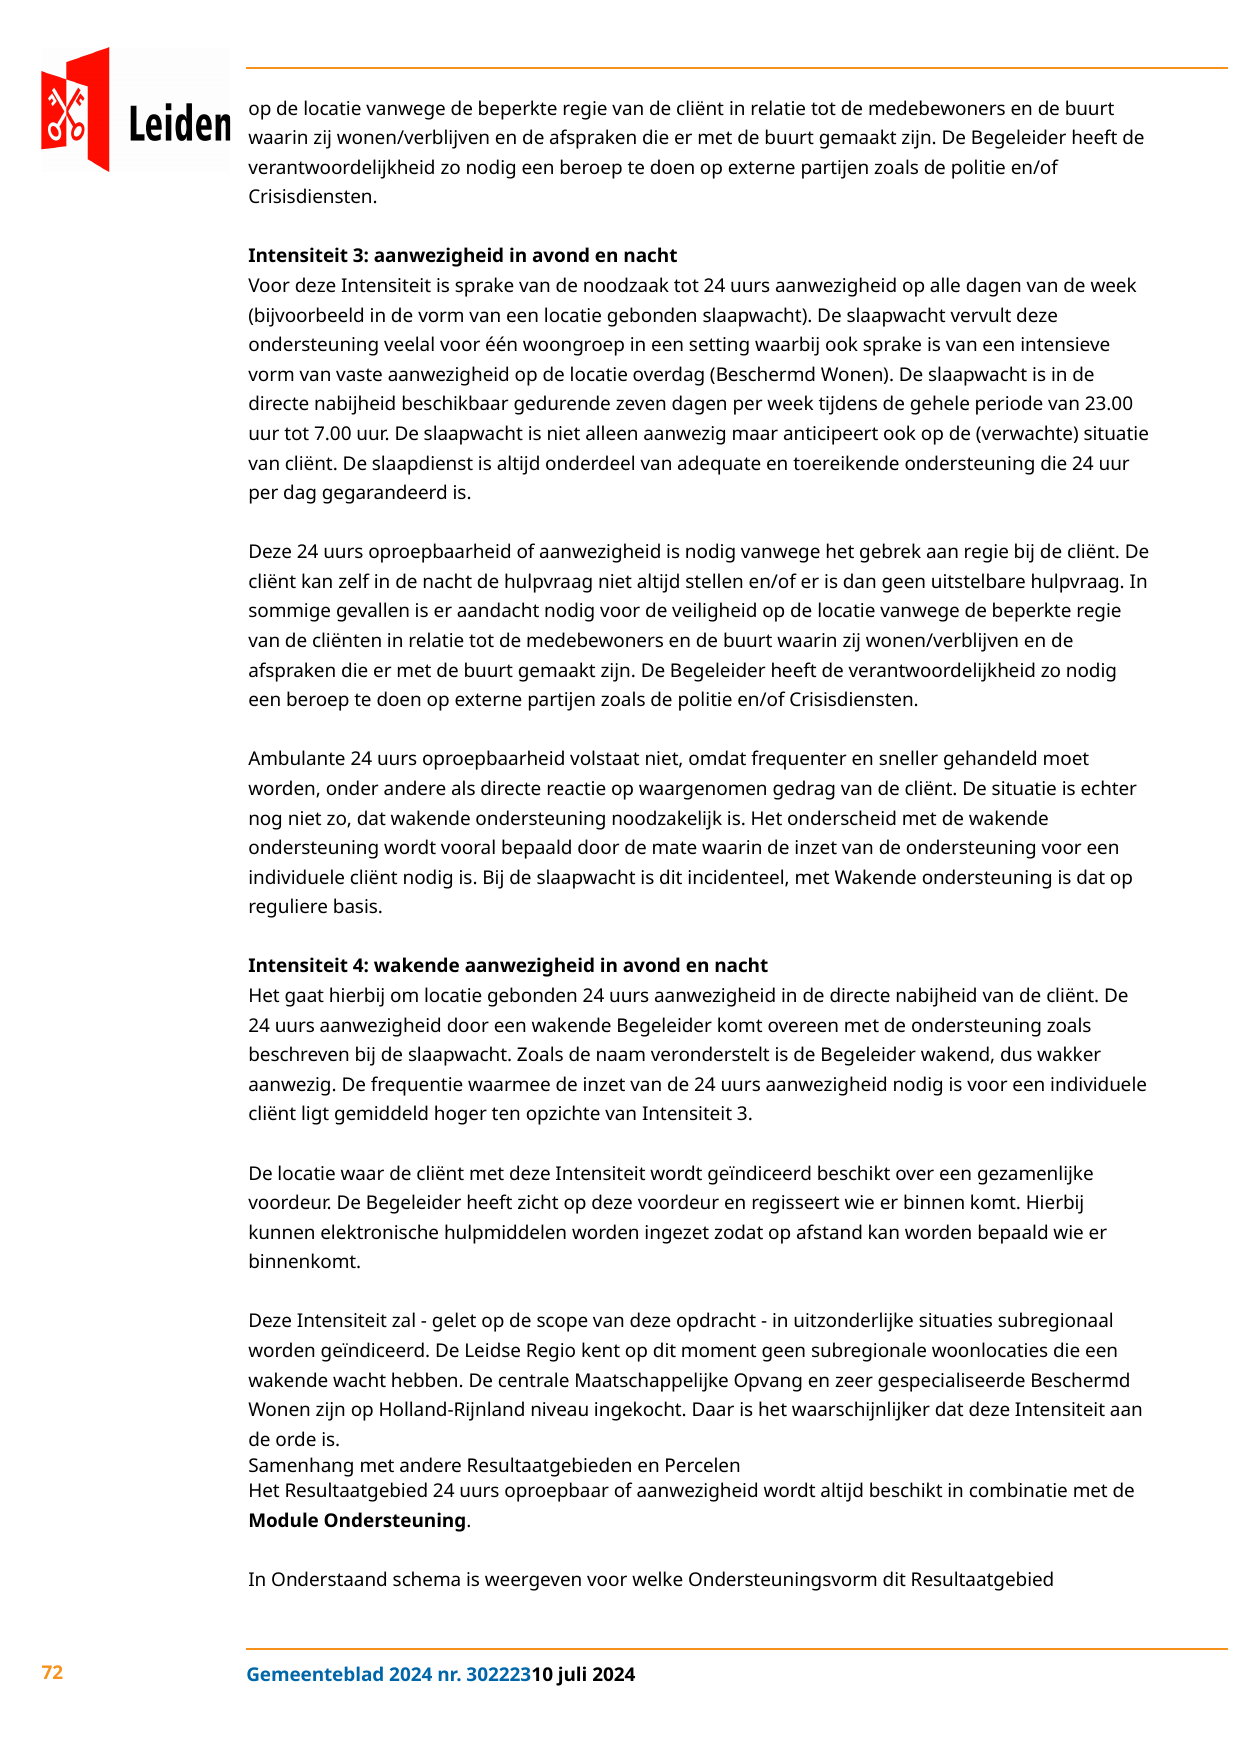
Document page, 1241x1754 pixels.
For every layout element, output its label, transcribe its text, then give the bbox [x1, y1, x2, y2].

table_cell Samenhang met andere Resultaatgebieden en Percelen [248, 1452, 1152, 1477]
picture [41, 47, 231, 172]
table_cell Het Resultaatgebied 24 uurs oproepbaar of aanwezigheid wordt altijd beschikt in combinatie met de Module Ondersteuning. In Onderstaand schema is weergeven voor welke Ondersteuningsvorm dit Resultaatgebied [248, 1478, 1152, 1592]
table_cell op de locatie vanwege de beperkte regie van de cliënt in relatie tot de medebewoners en de buurt waarin zij wonen/verblijven en de afspraken die er met de buurt gemaakt zijn. De Begeleider heeft de verantwoordelijkheid zo nodig een beroep te doen op externe partijen zoals de politie en/of Crisisdiensten. Intensiteit 3: aanwezigheid in avond en nacht Voor deze Intensiteit is sprake van de noodzaak tot 24 uurs aanwezigheid op alle dagen van de week (bijvoorbeeld in de vorm van een locatie gebonden slaapwacht). De slaapwacht vervult deze ondersteuning veelal voor één woongroep in een setting waarbij ook sprake is van een intensieve vorm van vaste aanwezigheid op de locatie overdag (Beschermd Wonen). De slaapwacht is in de directe nabijheid beschikbaar gedurende zeven dagen per week tijdens de gehele periode van 23.00 uur tot 7.00 uur. De slaapwacht is niet alleen aanwezig maar anticipeert ook op de (verwachte) situatie van cliënt. De slaapdienst is altijd onderdeel van adequate en toereikende ondersteuning die 24 uur per dag gegarandeerd is. Deze 24 uurs oproepbaarheid of aanwezigheid is nodig vanwege het gebrek aan regie bij de cliënt. De cliënt kan zelf in de nacht de hulpvraag niet altijd stellen en/of er is dan geen uitstelbare hulpvraag. In sommige gevallen is er aandacht nodig voor de veiligheid op de locatie vanwege de beperkte regie van de cliënten in relatie tot de medebewoners en de buurt waarin zij wonen/verblijven en de afspraken die er met de buurt gemaakt zijn. De Begeleider heeft de verantwoordelijkheid zo nodig een beroep te doen op externe partijen zoals de politie en/of Crisisdiensten. Ambulante 24 uurs oproepbaarheid volstaat niet, omdat frequenter en sneller gehandeld moet worden, onder andere als directe reactie op waargenomen gedrag van de cliënt. De situatie is echter nog niet zo, dat wakende ondersteuning noodzakelijk is. Het onderscheid met de wakende ondersteuning wordt vooral bepaald door de mate waarin de inzet van de ondersteuning voor een individuele cliënt nodig is. Bij de slaapwacht is dit incidenteel, met Wakende ondersteuning is dat op reguliere basis. Intensiteit 4: wakende aanwezigheid in avond en nacht Het gaat hierbij om locatie gebonden 24 uurs aanwezigheid in de directe nabijheid van de cliënt. De 24 uurs aanwezigheid door een wakende Begeleider komt overeen met de ondersteuning zoals beschreven bij de slaapwacht. Zoals de naam veronderstelt is de Begeleider wakend, dus wakker aanwezig. De frequentie waarmee de inzet van de 24 uurs aanwezigheid nodig is voor een individuele cliënt ligt gemiddeld hoger ten opzichte van Intensiteit 3. De locatie waar de cliënt met deze Intensiteit wordt geïndiceerd beschikt over een gezamenlijke voordeur. De Begeleider heeft zicht op deze voordeur en regisseert wie er binnen komt. Hierbij kunnen elektronische hulpmiddelen worden ingezet zodat op afstand kan worden bepaald wie er binnenkomt. Deze Intensiteit zal - gelet op de scope van deze opdracht - in uitzonderlijke situaties subregionaal worden geïndiceerd. De Leidse Regio kent op dit moment geen subregionale woonlocaties die een wakende wacht hebben. De centrale Maatschappelijke Opvang en zeer gespecialiseerde Beschermd Wonen zijn op Holland-Rijnland niveau ingekocht. Daar is het waarschijnlijker dat deze Intensiteit aan de orde is. [248, 95, 1152, 1452]
